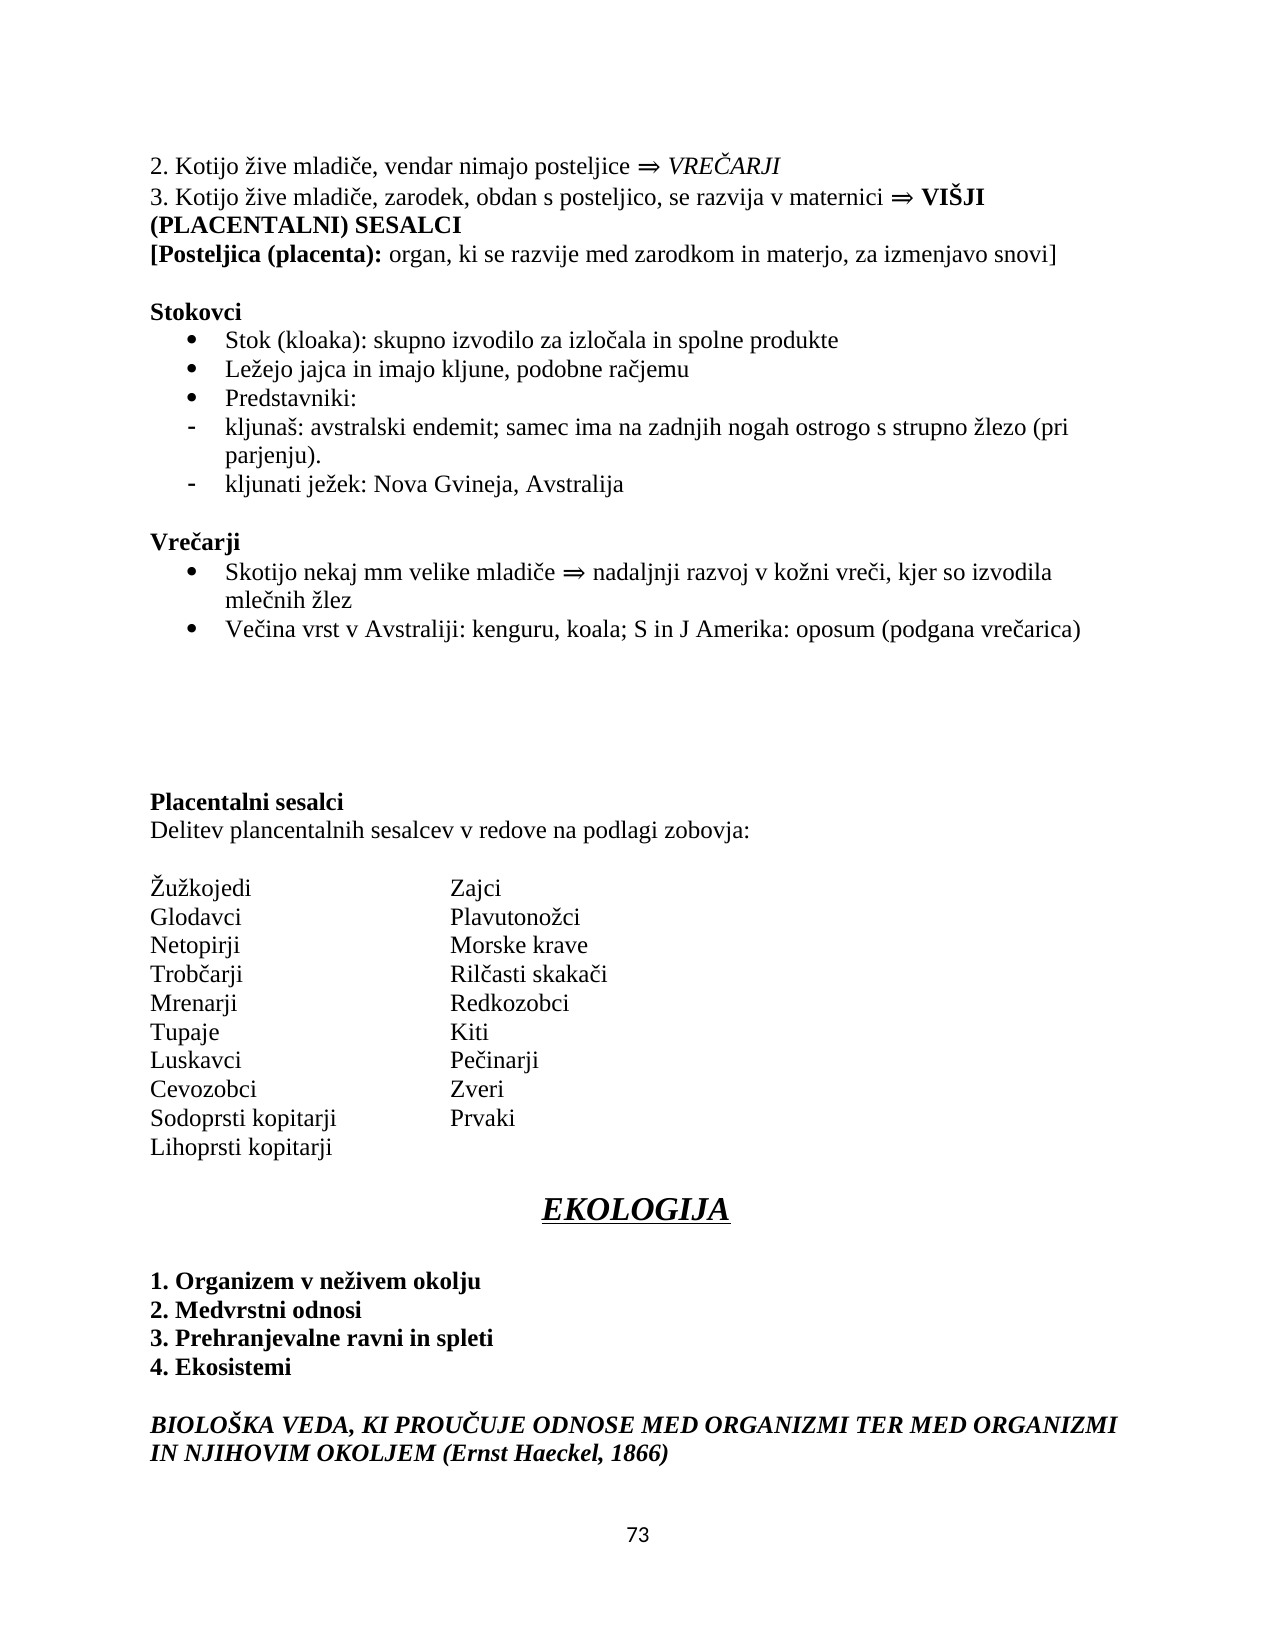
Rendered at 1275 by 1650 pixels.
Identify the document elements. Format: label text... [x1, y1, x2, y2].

list Stok (kloaka): skupno izvodilo za izločala in spolne produkte [187, 325, 1125, 354]
text Mrenarji Redkozobci [150, 988, 1125, 1017]
text Placentalni sesalci [150, 787, 1125, 816]
text Trobčarji Rilčasti skakači [150, 959, 1125, 988]
text 3. Prehranjevalne ravni in spleti [150, 1323, 1125, 1352]
text 1. Organizem v neživem okolju [150, 1266, 1125, 1295]
list Ležejo jajca in imajo kljune, podobne račjemu [187, 354, 1125, 383]
text EKOLOGIJA [150, 1189, 1125, 1228]
text Žužkojedi Zajci [150, 873, 1125, 902]
text 2. Kotijo žive mladiče, vendar nimajo posteljice ⇒ VREČARJI [150, 150, 1125, 180]
text Tupaje Kiti [150, 1017, 1125, 1046]
list Predstavniki: [187, 383, 1125, 412]
text Glodavci Plavutonožci [150, 902, 1125, 931]
text Netopirji Morske krave [150, 931, 1125, 959]
list Skotijo nekaj mm velike mladiče ⇒ nadaljnji razvoj v kožni vreči, kjer so izvodila mlečnih žlez [187, 555, 1125, 614]
text 2. Medvrstni odnosi [150, 1295, 1125, 1323]
text BIOLOŠKA VEDA, KI PROUČUJE ODNOSE MED ORGANIZMI TER MED ORGANIZMI IN NJIHOVIM OKOLJEM (Ernst Haeckel, 1866) [150, 1410, 1125, 1467]
text 3. Kotijo žive mladiče, zarodek, obdan s posteljico, se razvija v maternici ⇒ VIŠJI (PLACENTALNI) SESALCI [150, 180, 1125, 239]
text Cevozobci Zveri [150, 1074, 1125, 1103]
text Delitev plancentalnih sesalcev v redove na podlagi zobovja: [150, 816, 1125, 844]
text Sodoprsti kopitarji Prvaki [150, 1103, 1125, 1132]
text 4. Ekosistemi [150, 1352, 1125, 1381]
list kljunaš: avstralski endemit; samec ima na zadnjih nogah ostrogo s strupno žlezo (pri parjenju). [187, 412, 1125, 469]
list kljunati ježek: Nova Gvineja, Avstralija [187, 469, 1125, 498]
text Stokovci [150, 297, 1125, 325]
text Vrečarji [150, 527, 1125, 555]
text Lihoprsti kopitarji [150, 1132, 1125, 1161]
list Večina vrst v Avstraliji: kenguru, koala; S in J Amerika: oposum (podgana vrečarica) [187, 614, 1125, 643]
text Luskavci Pečinarji [150, 1046, 1125, 1074]
text [Posteljica (placenta): organ, ki se razvije med zarodkom in materjo, za izmenjavo snovi] [150, 239, 1125, 268]
